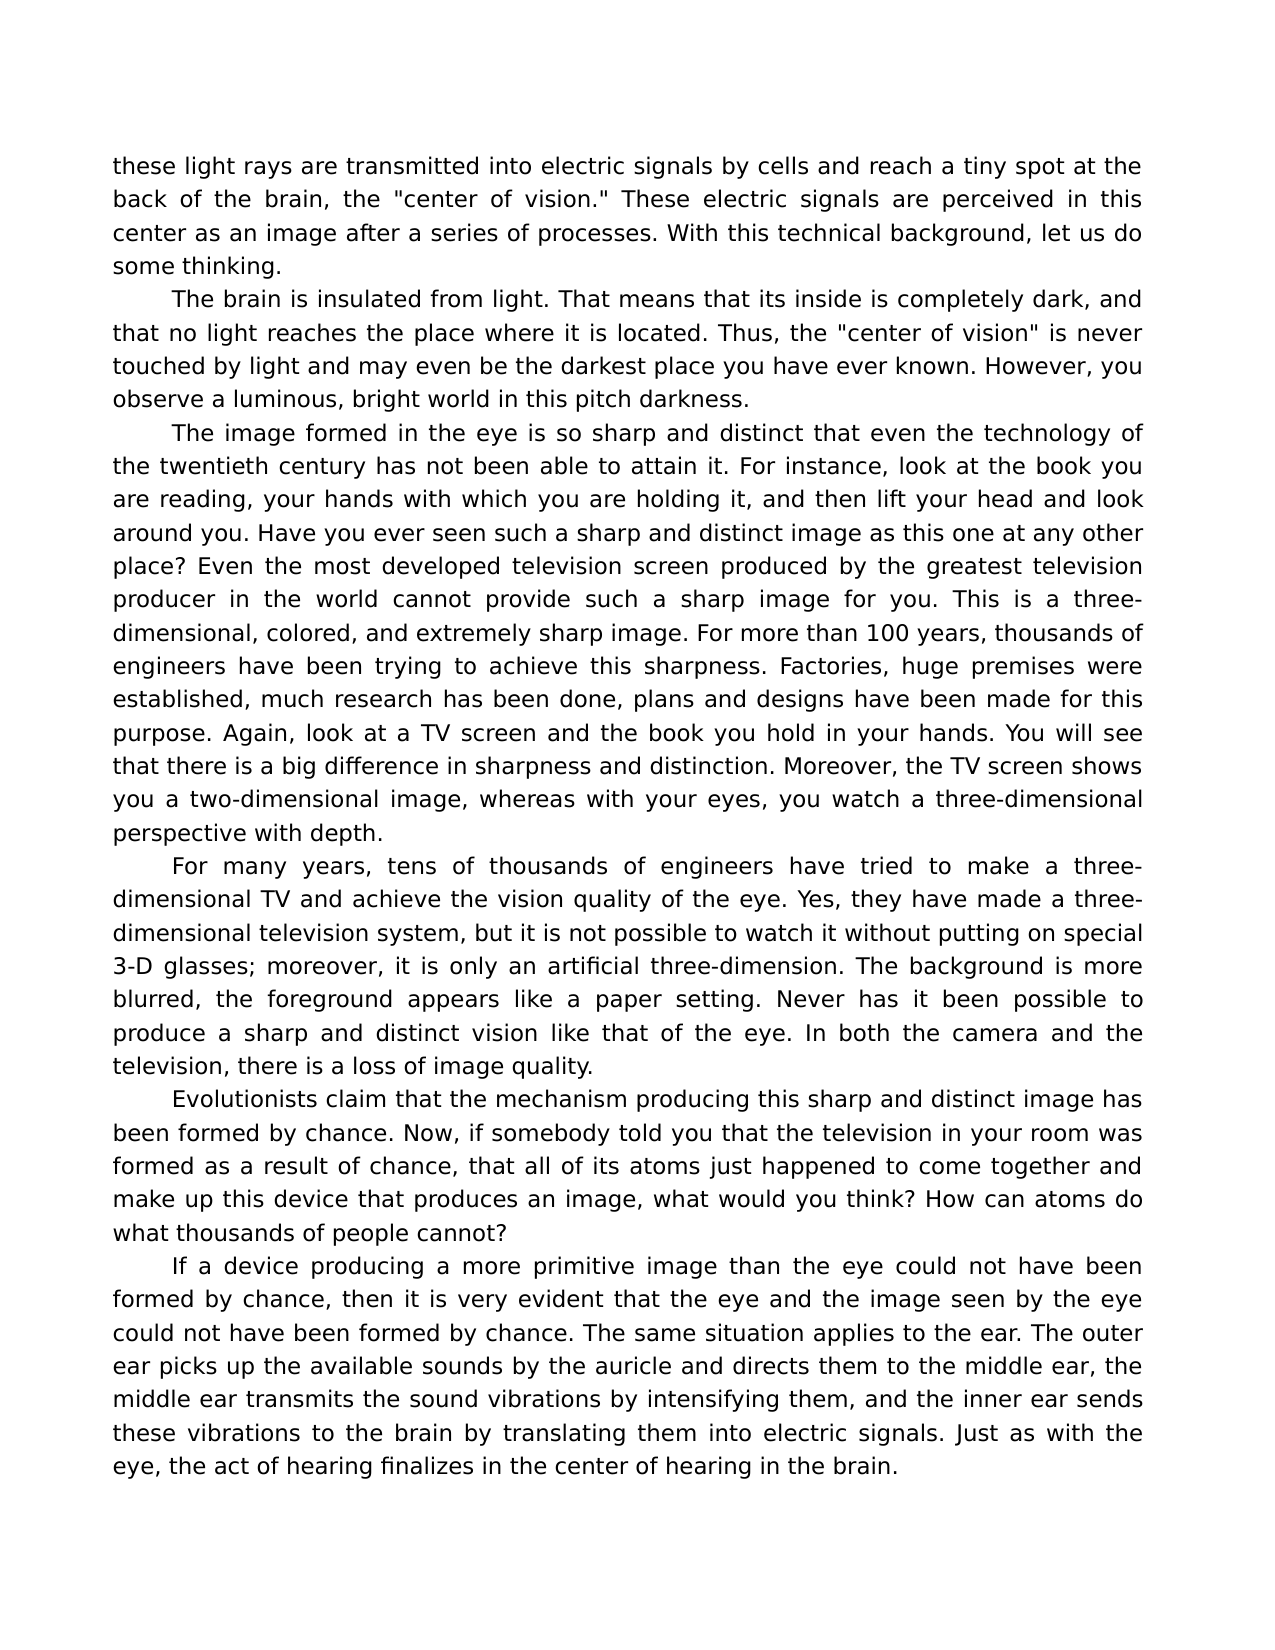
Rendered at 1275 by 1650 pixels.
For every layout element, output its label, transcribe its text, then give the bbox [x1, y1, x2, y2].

text Evolutionists claim that the mechanism producing this sharp and distinct image has been formed by chance. Now, if somebody told you that the television in your room was formed as a result of chance, that all of its atoms just happened to come together and make up this device that produces an image, what would you think? How can atoms do what thousands of people cannot? [112, 1081, 1145, 1248]
text these light rays are transmitted into electric signals by cells and reach a tiny spot at the back of the brain, the "center of vision." These electric signals are perceived in this center as an image after a series of processes. With this technical background, let us do some thinking. [112, 148, 1145, 281]
text If a device producing a more primitive image than the eye could not have been formed by chance, then it is very evident that the eye and the image seen by the eye could not have been formed by chance. The same situation applies to the ear. The outer ear picks up the available sounds by the auricle and directs them to the middle ear, the middle ear transmits the sound vibrations by intensifying them, and the inner ear sends these vibrations to the brain by translating them into electric signals. Just as with the eye, the act of hearing finalizes in the center of hearing in the brain. [112, 1248, 1145, 1481]
text The brain is insulated from light. That means that its inside is completely dark, and that no light reaches the place where it is located. Thus, the "center of vision" is never touched by light and may even be the darkest place you have ever known. However, you observe a luminous, bright world in this pitch darkness. [112, 281, 1145, 414]
text The image formed in the eye is so sharp and distinct that even the technology of the twentieth century has not been able to attain it. For instance, look at the book you are reading, your hands with which you are holding it, and then lift your head and look around you. Have you ever seen such a sharp and distinct image as this one at any other place? Even the most developed television screen produced by the greatest television producer in the world cannot provide such a sharp image for you. This is a three-dimensional, colored, and extremely sharp image. For more than 100 years, thousands of engineers have been trying to achieve this sharpness. Factories, huge premises were established, much research has been done, plans and designs have been made for this purpose. Again, look at a TV screen and the book you hold in your hands. You will see that there is a big difference in sharpness and distinction. Moreover, the TV screen shows you a two-dimensional image, whereas with your eyes, you watch a three-dimensional perspective with depth. [112, 414, 1145, 848]
text For many years, tens of thousands of engineers have tried to make a three-dimensional TV and achieve the vision quality of the eye. Yes, they have made a three-dimensional television system, but it is not possible to watch it without putting on special 3-D glasses; moreover, it is only an artificial three-dimension. The background is more blurred, the foreground appears like a paper setting. Never has it been possible to produce a sharp and distinct vision like that of the eye. In both the camera and the television, there is a loss of image quality. [112, 848, 1145, 1081]
